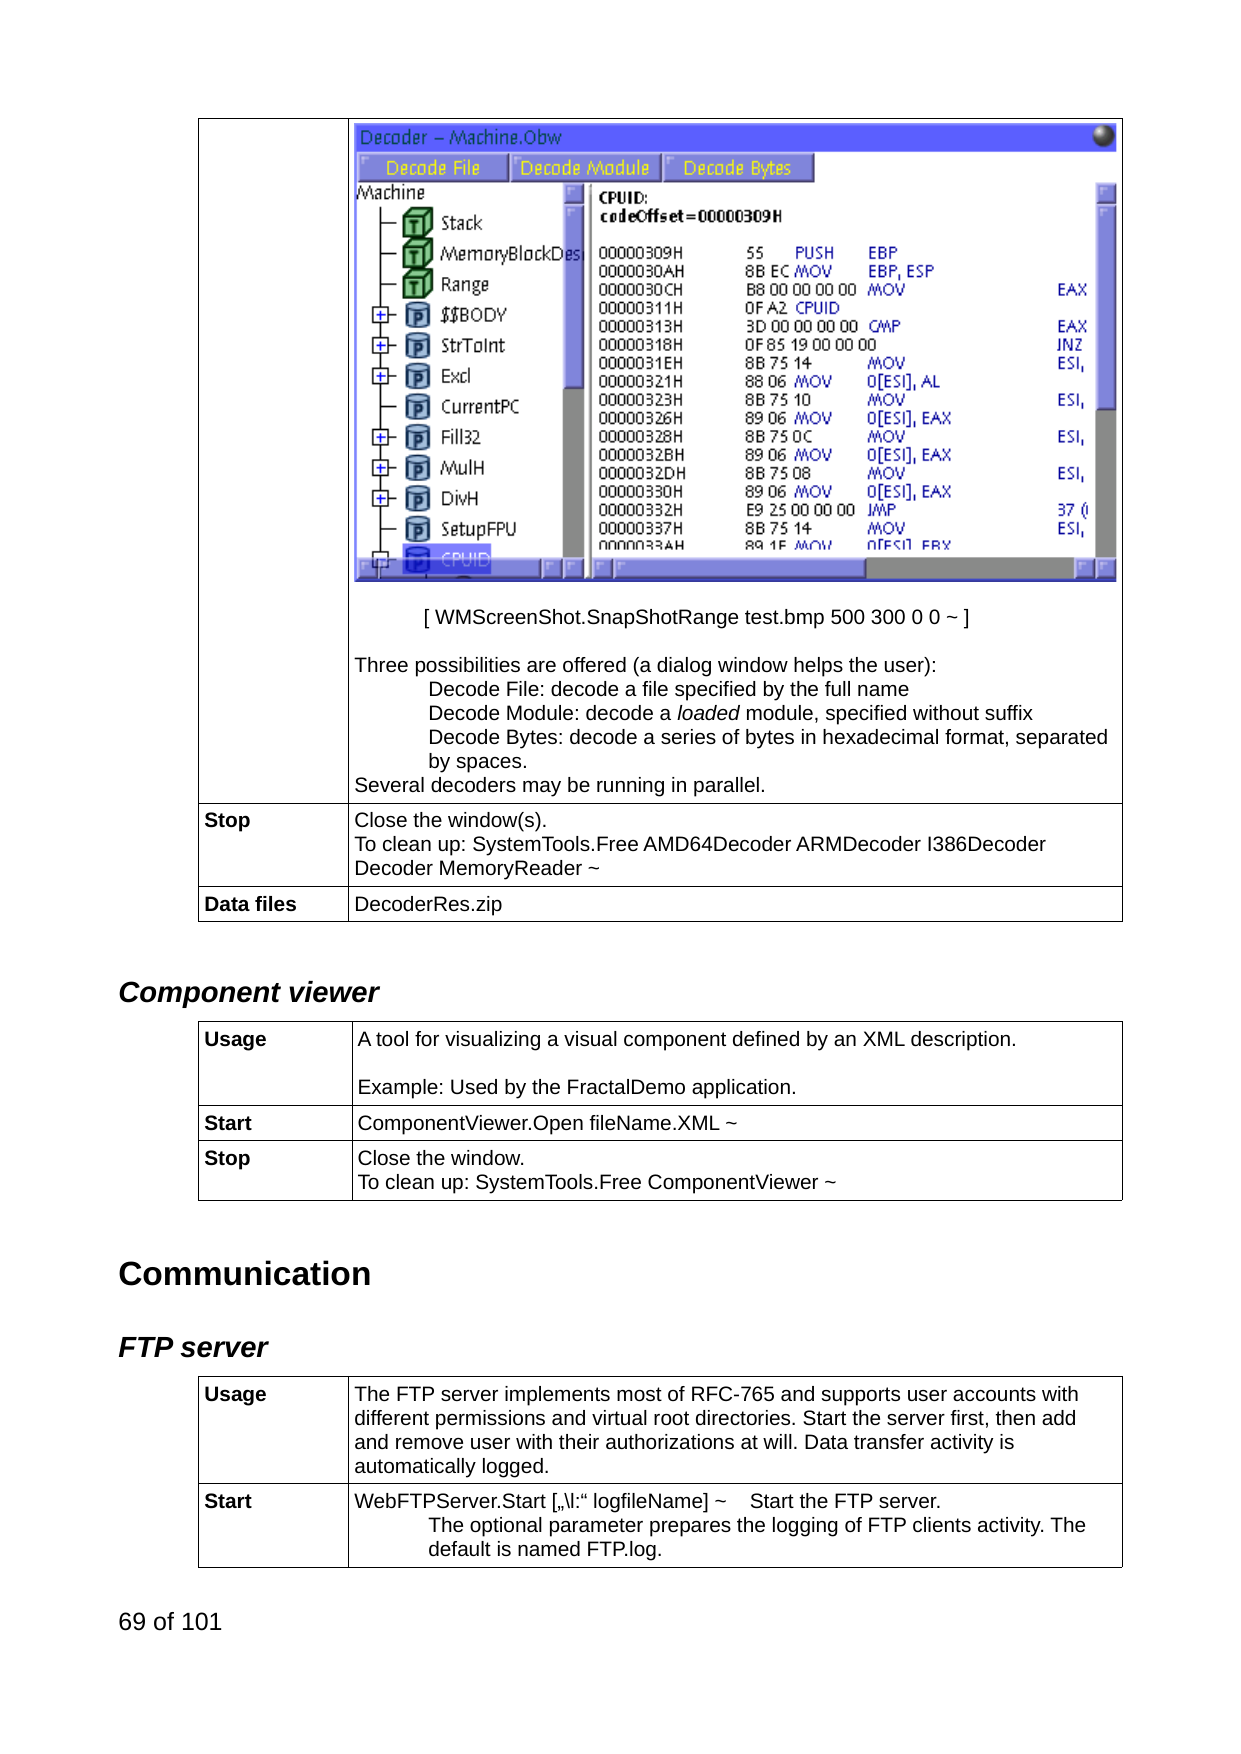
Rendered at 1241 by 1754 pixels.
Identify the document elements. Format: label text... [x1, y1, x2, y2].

table_header Usage [199, 1377, 348, 1483]
table_cell Start [199, 1106, 352, 1140]
table_cell Stop [199, 1141, 352, 1200]
table_cell [ WMScreenShot.SnapShotRange test.bmp 500 300 0 0 ~ ] Three possibilities are offered (a dialog window helps the user): Decode File: decode a file specified by the full name Decode Module: decode a loaded module, specified without suffix Decode Bytes: decode a series of bytes in hexadecimal format, separated by spaces. Several decoders may be running in parallel. [349, 119, 1122, 802]
table_cell Start [199, 1484, 348, 1567]
table_cell Close the window(s). To clean up: SystemTools.Free AMD64Decoder ARMDecoder I386Decoder Decoder MemoryReader ~ [349, 804, 1122, 886]
table_cell [199, 119, 348, 802]
table_cell DecoderRes.zip [349, 887, 1122, 921]
subtitle FTP server [118, 1330, 1122, 1363]
table_cell WebFTPServer.Start [„\l:“ logfileName] ~ Start the FTP server. The optional parameter prepares the logging of FTP clients activity. The default is named FTP.log. [349, 1484, 1122, 1567]
table_header The FTP server implements most of RFC-765 and supports user accounts with different permissions and virtual root directories. Start the server first, then add and remove user with their authorizations at will. Data transfer activity is automatically logged. [349, 1377, 1122, 1483]
table_cell Stop [199, 804, 348, 886]
table_cell ComponentViewer.Open fileName.XML ~ [353, 1106, 1122, 1140]
table_header Usage [199, 1022, 352, 1105]
table_header A tool for visualizing a visual component defined by an XML description. Example: Used by the FractalDemo application. [353, 1022, 1122, 1105]
subtitle Component viewer [118, 975, 1122, 1009]
subtitle Communication [118, 1254, 1122, 1292]
table_cell Data files [199, 887, 348, 921]
table_cell Close the window. To clean up: SystemTools.Free ComponentViewer ~ [353, 1141, 1122, 1200]
picture [354, 123, 1117, 582]
